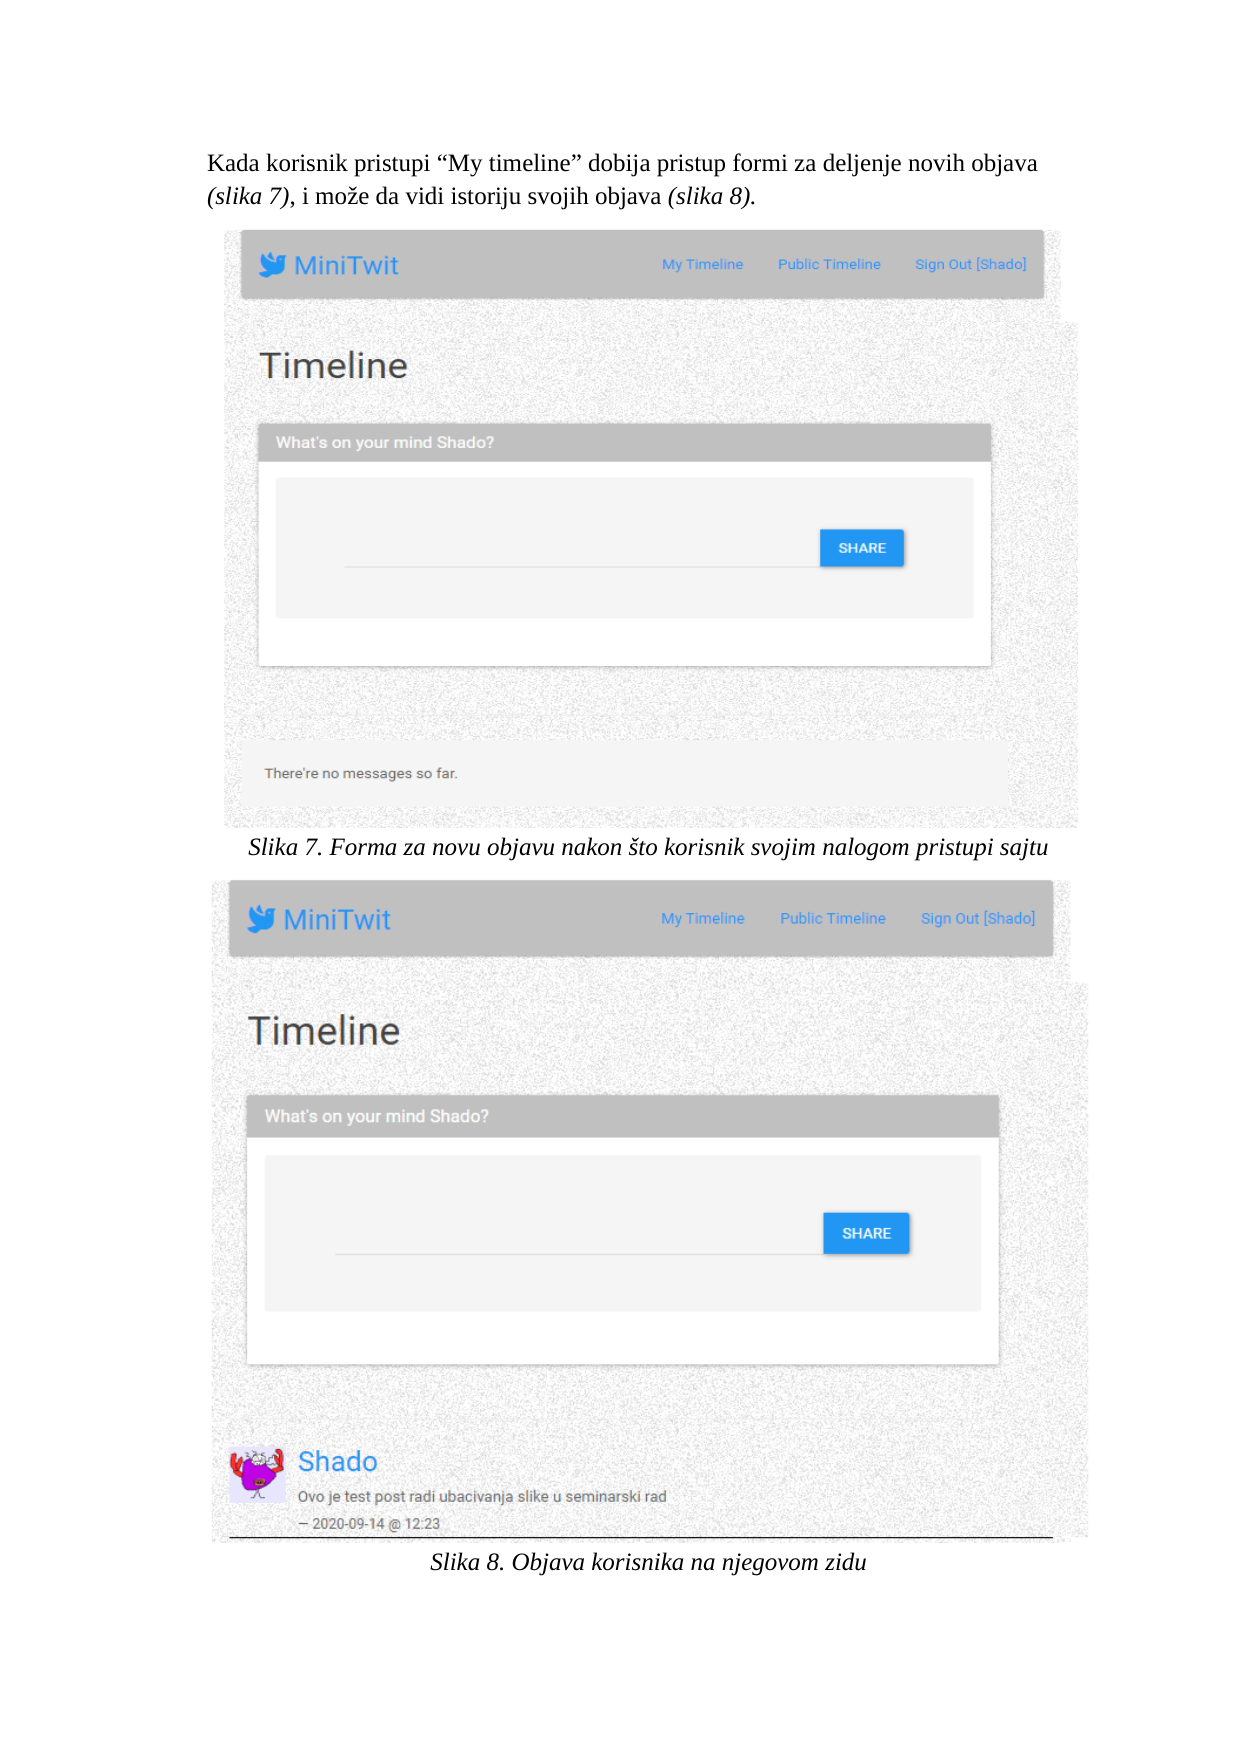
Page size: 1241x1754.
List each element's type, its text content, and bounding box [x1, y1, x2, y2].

text Slika 7. Forma za novu objavu nakon što korisnik svojim nalogom pristupi sajtu [207, 832, 1092, 861]
text Kada korisnik pristupi “My timeline” dobija pristup formi za deljenje novih objava (slika 7), i može da vidi istoriju svojih objava (slika 8). [207, 148, 1092, 209]
text Slika 8. Objava korisnika na njegovom zidu [207, 1547, 1092, 1576]
